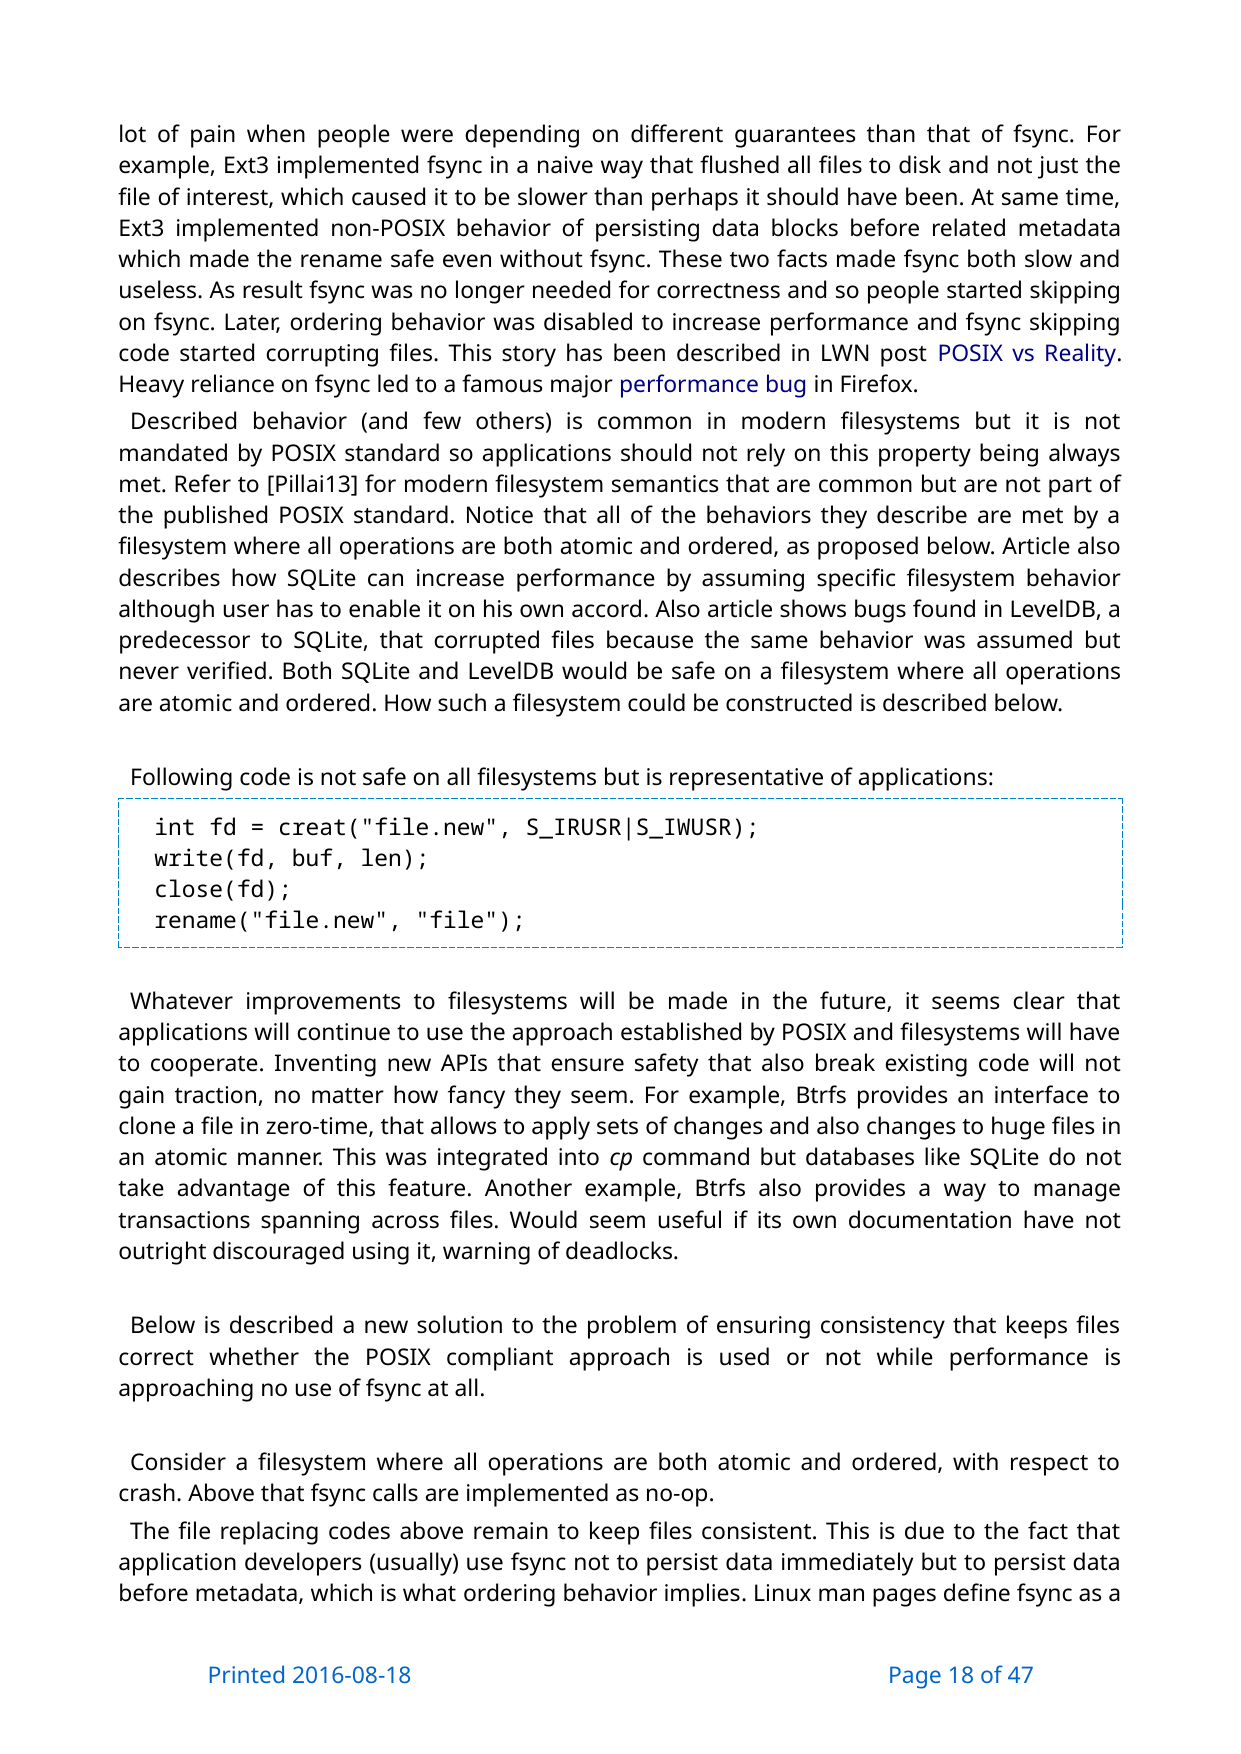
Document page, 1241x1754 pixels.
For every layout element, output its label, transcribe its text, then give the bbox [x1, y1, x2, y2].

text int fd = creat("file.new", S_IRUSR|S_IWUSR); [118, 798, 1122, 829]
text close(fd); [118, 861, 1122, 892]
text write(fd, buf, len); [118, 829, 1122, 861]
text The file replacing codes above remain to keep files consistent. This is due to the fact that application developers (usually) use fsync not to persist data immediately but to persist data before metadata, which is what ordering behavior implies. Linux man pages define fsync as a [118, 1514, 1122, 1608]
text Below is described a new solution to the problem of ensuring consistency that keeps files correct whether the POSIX compliant approach is used or not while performance is approaching no use of fsync at all. [118, 1309, 1122, 1403]
text Whatever improvements to filesystems will be made in the future, it seems clear that applications will continue to use the approach established by POSIX and filesystems will have to cooperate. Inventing new APIs that ensure safety that also break existing code will not gain traction, no matter how fancy they seem. For example, Btrfs provides an interface to clone a file in zero-time, that allows to apply sets of changes and also changes to huge files in an atomic manner. This was integrated into cp command but databases like SQLite do not take advantage of this feature. Another example, Btrfs also provides a way to manage transactions spanning across files. Would seem useful if its own documentation have not outright discouraged using it, warning of deadlocks. [118, 985, 1122, 1266]
text rename("file.new", "file"); [118, 892, 1122, 948]
text Consider a filesystem where all operations are both atomic and ordered, with respect to crash. Above that fsync calls are implemented as no-op. [118, 1446, 1122, 1509]
text Described behavior (and few others) is common in modern filesystems but it is not mandated by POSIX standard so applications should not rely on this property being always met. Refer to [Pillai13] for modern filesystem semantics that are common but are not part of the published POSIX standard. Notice that all of the behaviors they describe are met by a filesystem where all operations are both atomic and ordered, as proposed below. Article also describes how SQLite can increase performance by assuming specific filesystem behavior although user has to enable it on his own accord. Also article shows bugs found in LevelDB, a predecessor to SQLite, that corrupted files because the same behavior was assumed but never verified. Both SQLite and LevelDB would be safe on a filesystem where all operations are atomic and ordered. How such a filesystem could be constructed is described below. [118, 405, 1122, 718]
text lot of pain when people were depending on different guarantees than that of fsync. For example, Ext3 implemented fsync in a naive way that flushed all files to disk and not just the file of interest, which caused it to be slower than perhaps it should have been. At same time, Ext3 implemented non-POSIX behavior of persisting data blocks before related metadata which made the rename safe even without fsync. These two facts made fsync both slow and useless. As result fsync was no longer needed for correctness and so people started skipping on fsync. Later, ordering behavior was disabled to increase performance and fsync skipping code started corrupting files. This story has been described in LWN post POSIX vs Reality. Heavy reliance on fsync led to a famous major performance bug in Firefox. [118, 118, 1122, 399]
text Following code is not safe on all filesystems but is representative of applications: [118, 761, 1122, 792]
